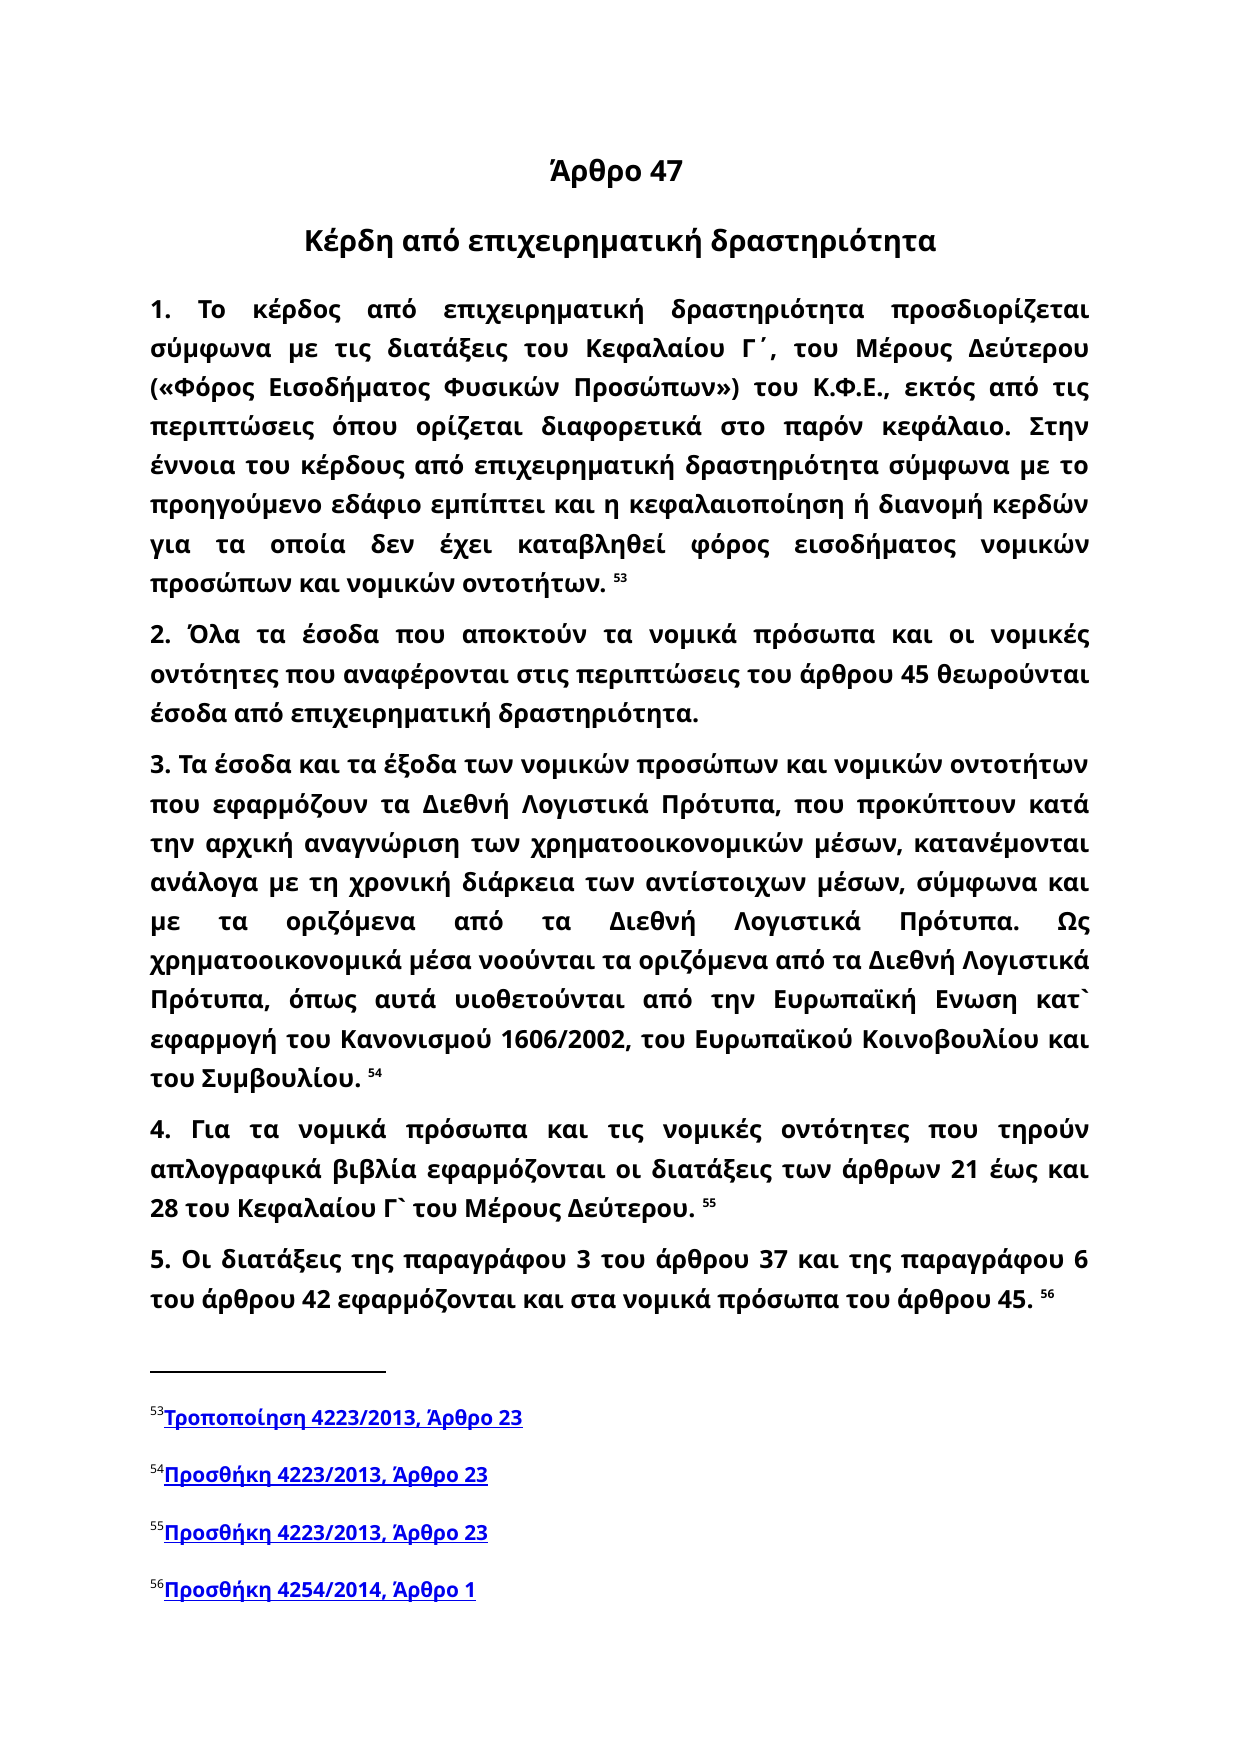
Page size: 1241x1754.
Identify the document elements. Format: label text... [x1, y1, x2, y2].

text Προσθήκη 4223/2013, Άρθρο 23 [150, 1460, 1090, 1489]
text 5. Οι διατάξεις της παραγράφου 3 του άρθρου 37 και της παραγράφου 6 του άρθρου 42 εφαρμόζονται και στα νομικά πρόσωπα του άρθρου 45. [150, 1242, 1090, 1315]
text Προσθήκη 4223/2013, Άρθρο 23 [150, 1518, 1090, 1546]
text Προσθήκη 4254/2014, Άρθρο 1 [150, 1576, 1090, 1604]
text Τροποποίηση 4223/2013, Άρθρο 23 [150, 1403, 1090, 1431]
subtitle Άρθρο 47 [150, 150, 1090, 190]
text 4. Για τα νομικά πρόσωπα και τις νομικές οντότητες που τηρούν απλογραφικά βιβλία εφαρμόζονται οι διατάξεις των άρθρων 21 έως και 28 του Κεφαλαίου Γ` του Μέρους Δεύτερου. [150, 1112, 1090, 1224]
text 1. Το κέρδος από επιχειρηματική δραστηριότητα προσδιορίζεται σύμφωνα με τις διατάξεις του Κεφαλαίου Γ΄, του Μέρους Δεύτερου («Φόρος Εισοδήματος Φυσικών Προσώπων») του Κ.Φ.Ε., εκτός από τις περιπτώσεις όπου ορίζεται διαφορετικά στο παρόν κεφάλαιο. Στην έννοια του κέρδους από επιχειρηματική δραστηριότητα σύμφωνα με το προηγούμενο εδάφιο εμπίπτει και η κεφαλαιοποίηση ή διανομή κερδών για τα οποία δεν έχει καταβληθεί φόρος εισοδήματος νομικών προσώπων και νομικών οντοτήτων. [150, 291, 1090, 599]
text 3. Τα έσοδα και τα έξοδα των νομικών προσώπων και νομικών οντοτήτων που εφαρμόζουν τα Διεθνή Λογιστικά Πρότυπα, που προκύπτουν κατά την αρχική αναγνώριση των χρηματοοικονομικών μέσων, κατανέμονται ανάλογα με τη χρονική διάρκεια των αντίστοιχων μέσων, σύμφωνα και με τα οριζόμενα από τα Διεθνή Λογιστικά Πρότυπα. Ως χρηματοοικονομικά μέσα νοούνται τα οριζόμενα από τα Διεθνή Λογιστικά Πρότυπα, όπως αυτά υιοθετούνται από την Ευρωπαϊκή Ενωση κατ` εφαρμογή του Κανονισμού 1606/2002, του Ευρωπαϊκού Κοινοβουλίου και του Συμβουλίου. [150, 747, 1090, 1094]
text 2. Όλα τα έσοδα που αποκτούν τα νομικά πρόσωπα και οι νομικές οντότητες που αναφέρονται στις περιπτώσεις του άρθρου 45 θεωρούνται έσοδα από επιχειρηματική δραστηριότητα. [150, 617, 1090, 729]
subtitle Κέρδη από επιχειρηματική δραστηριότητα [150, 221, 1090, 260]
